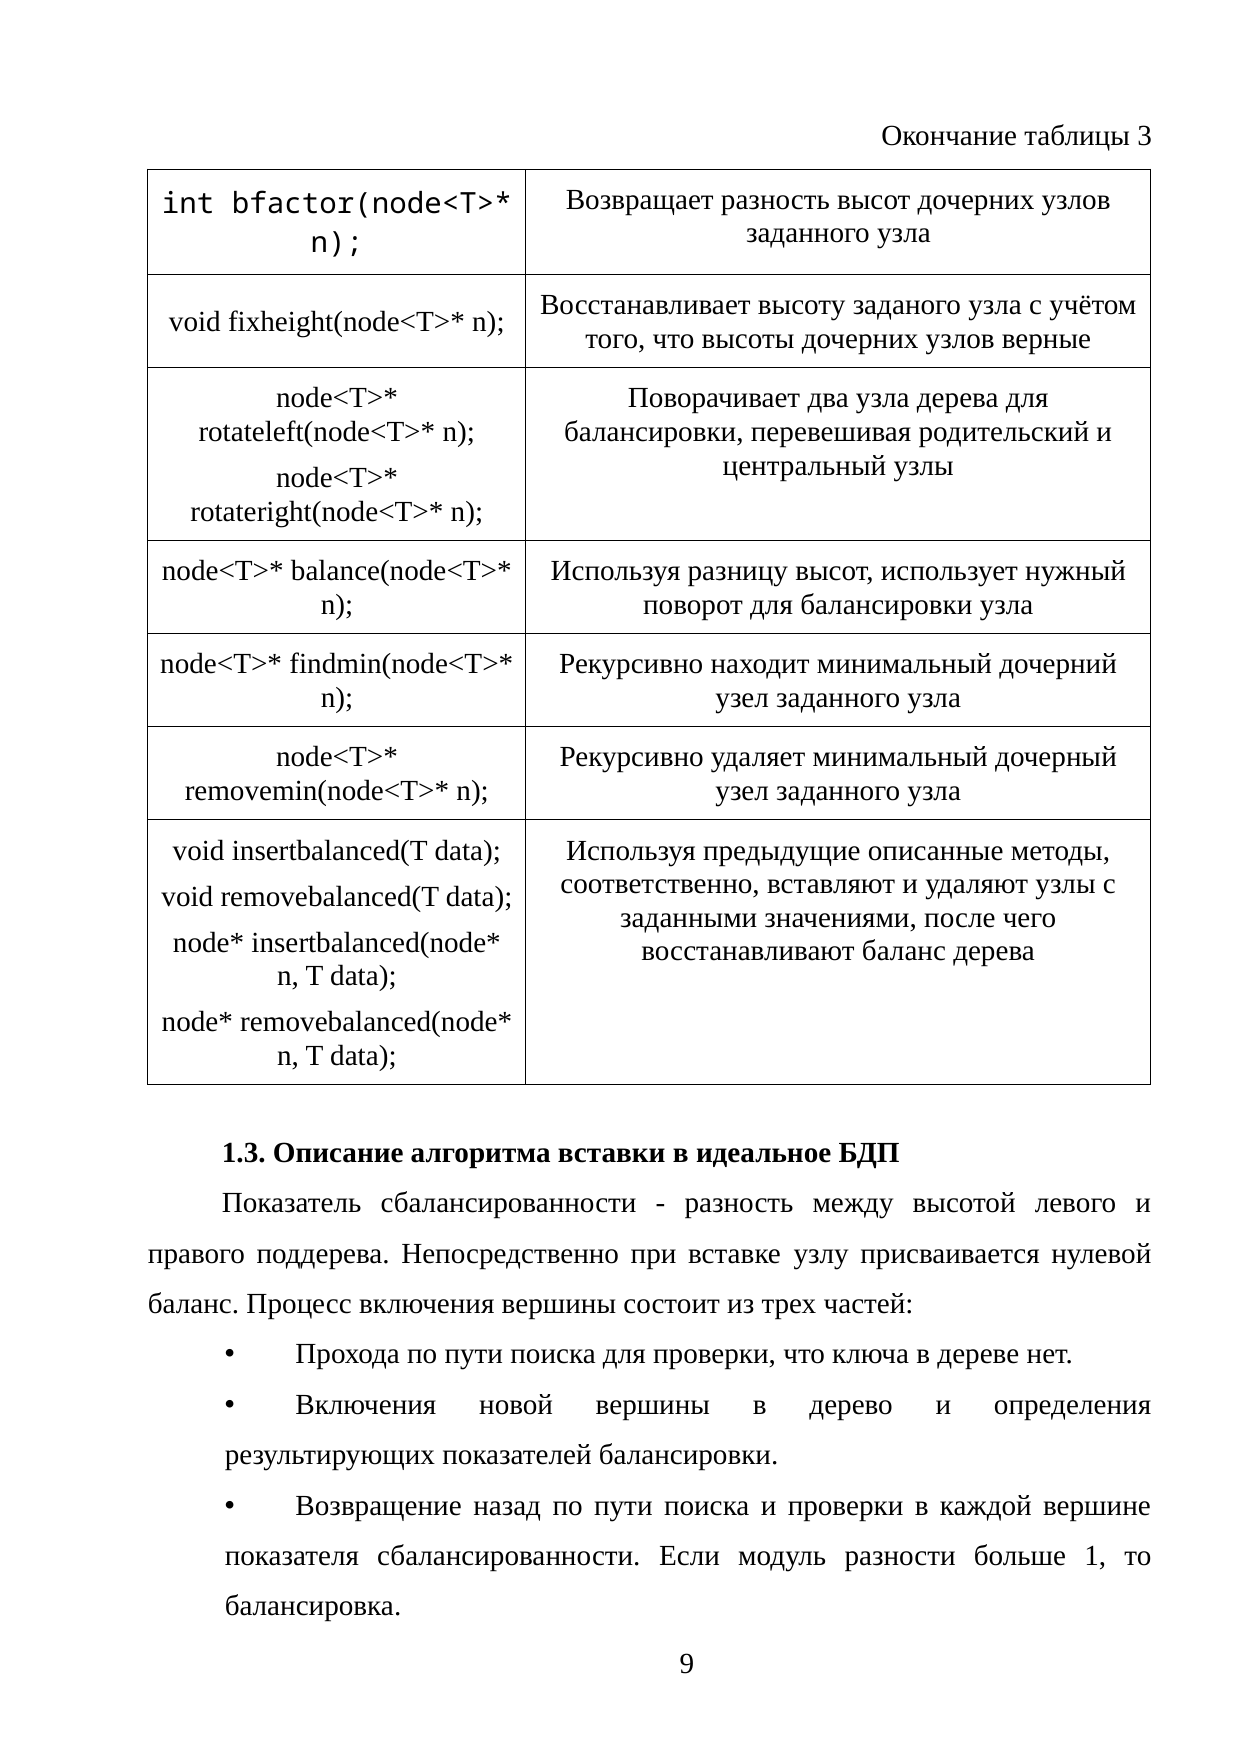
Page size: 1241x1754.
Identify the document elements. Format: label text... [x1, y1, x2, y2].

subtitle 1.3. Описание алгоритма вставки в идеальное БДП [148, 1135, 1152, 1169]
table_cell node<T>* rotateleft(node<T>* n); node<T>* rotateright(node<T>* n); [148, 368, 525, 540]
table_cell Используя предыдущие описанные методы, соответственно, вставляют и удаляют узлы с заданными значениями, после чего восстанавливают баланс дерева [526, 820, 1150, 1084]
table_cell Рекурсивно удаляет минимальный дочерный узел заданного узла [526, 727, 1150, 819]
text Показатель сбалансированности - разность между высотой левого и правого поддерева. Непосредственно при вставке узлу присваивается нулевой баланс. Процесс включения вершины состоит из трех частей: [148, 1186, 1152, 1320]
list Включения новой вершины в дерево и определения результирующих показателей балансировки. [224, 1387, 1152, 1471]
table_header Возвращает разность высот дочерних узлов заданного узла [526, 170, 1150, 274]
table_cell Используя разницу высот, использует нужный поворот для балансировки узла [526, 541, 1150, 633]
table_cell void insertbalanced(T data); void removebalanced(T data); node* insertbalanced(node* n, T data); node* removebalanced(node* n, T data); [148, 820, 525, 1084]
table_cell Восстанавливает высоту заданого узла с учётом того, что высоты дочерних узлов верные [526, 275, 1150, 367]
table_cell node<T>* removemin(node<T>* n); [148, 727, 525, 819]
text Окончание таблицы 3 [148, 118, 1152, 152]
table_cell void fixheight(node<T>* n); [148, 275, 525, 367]
table_cell Рекурсивно находит минимальный дочерний узел заданного узла [526, 634, 1150, 726]
table_header int bfactor(node<T>* n); [148, 170, 525, 274]
list Прохода по пути поиска для проверки, что ключа в дереве нет. [224, 1336, 1152, 1370]
table_cell node<T>* balance(node<T>* n); [148, 541, 525, 633]
table_cell node<T>* findmin(node<T>* n); [148, 634, 525, 726]
table_cell Поворачивает два узла дерева для балансировки, перевешивая родительский и центральный узлы [526, 368, 1150, 540]
list Возвращение назад по пути поиска и проверки в каждой вершине показателя сбалансированности. Если модуль разности больше 1, то балансировка. [224, 1488, 1152, 1622]
